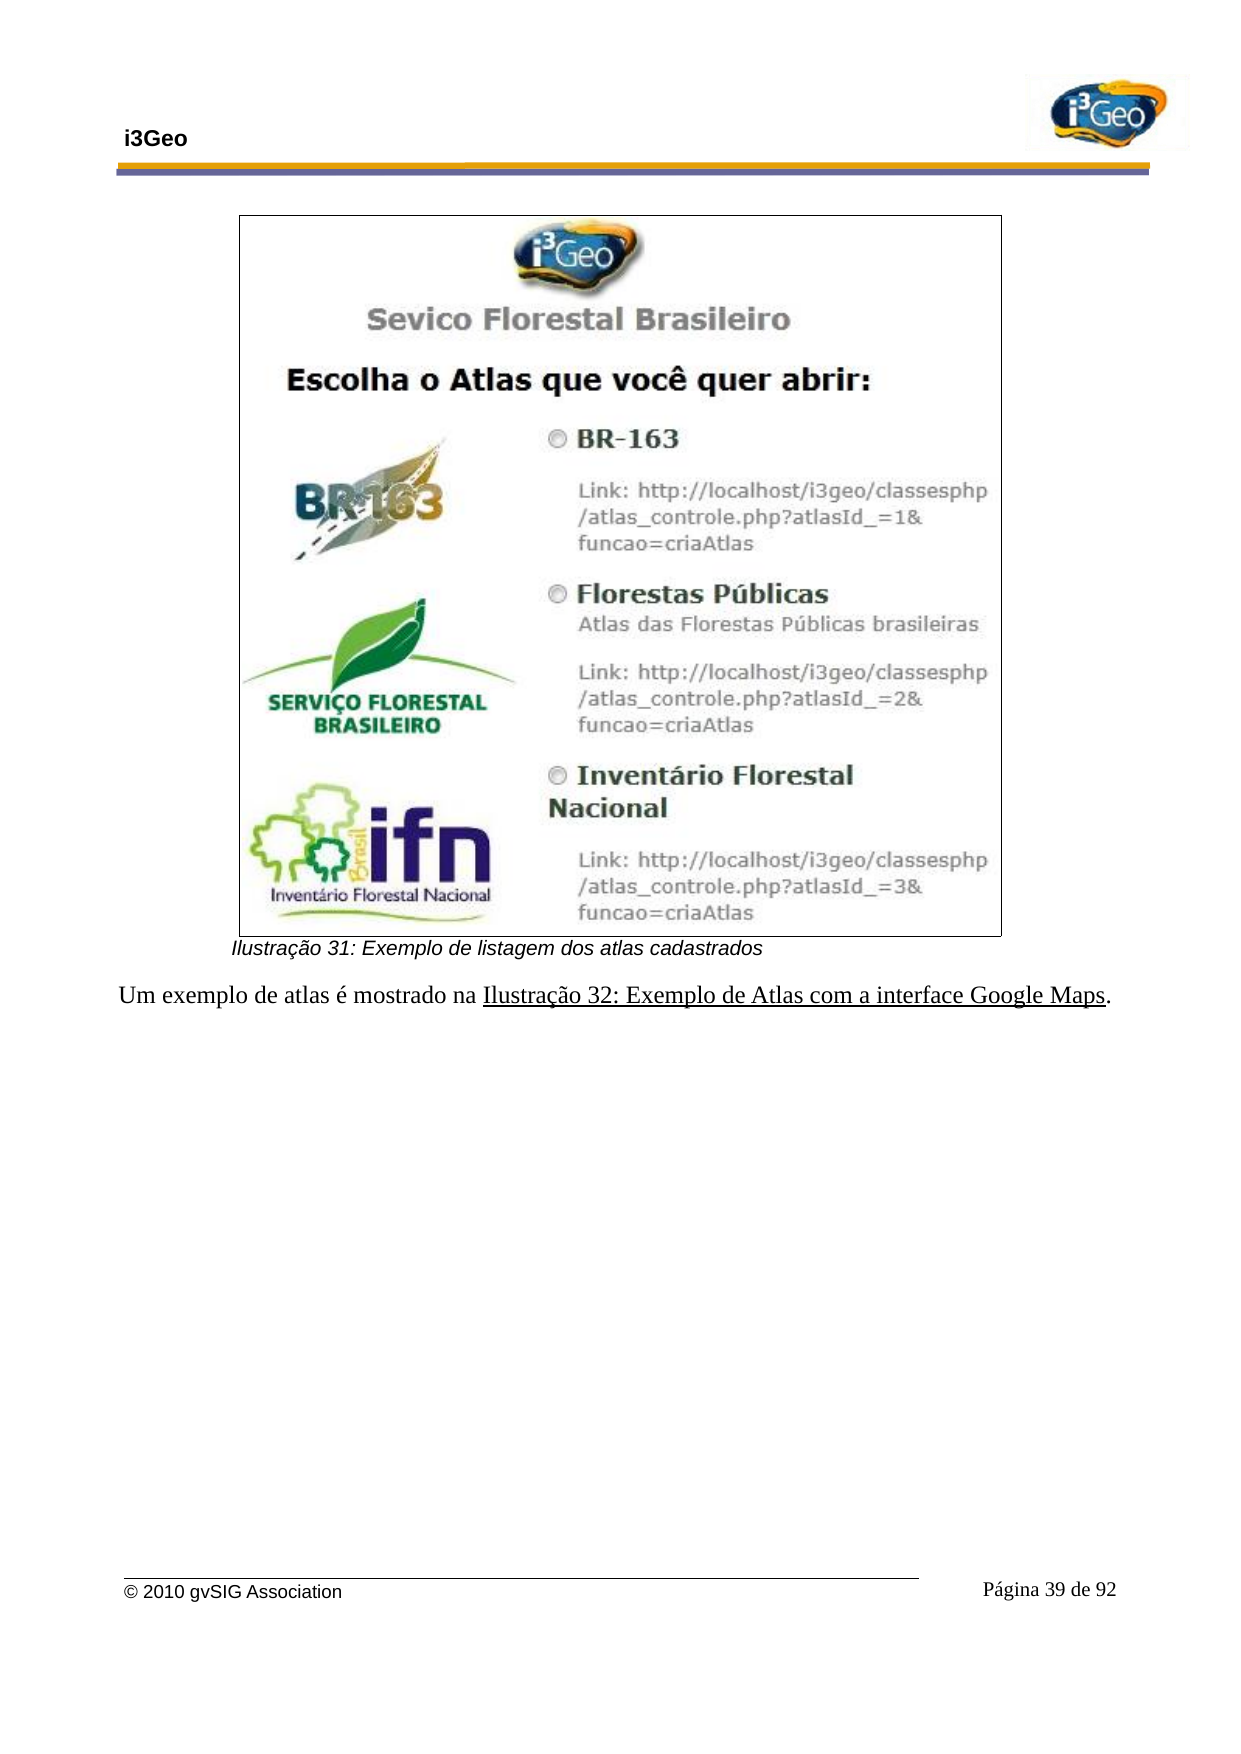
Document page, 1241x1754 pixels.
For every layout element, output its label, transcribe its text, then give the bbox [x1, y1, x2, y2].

picture [241, 217, 999, 934]
picture [1025, 74, 1191, 151]
text Um exemplo de atlas é mostrado na Ilustração 32: Exemplo de Atlas com a interface Google Maps. [118, 934, 1122, 1009]
text Ilustração 31: Exemplo de listagem dos atlas cadastrados [231, 934, 1009, 959]
